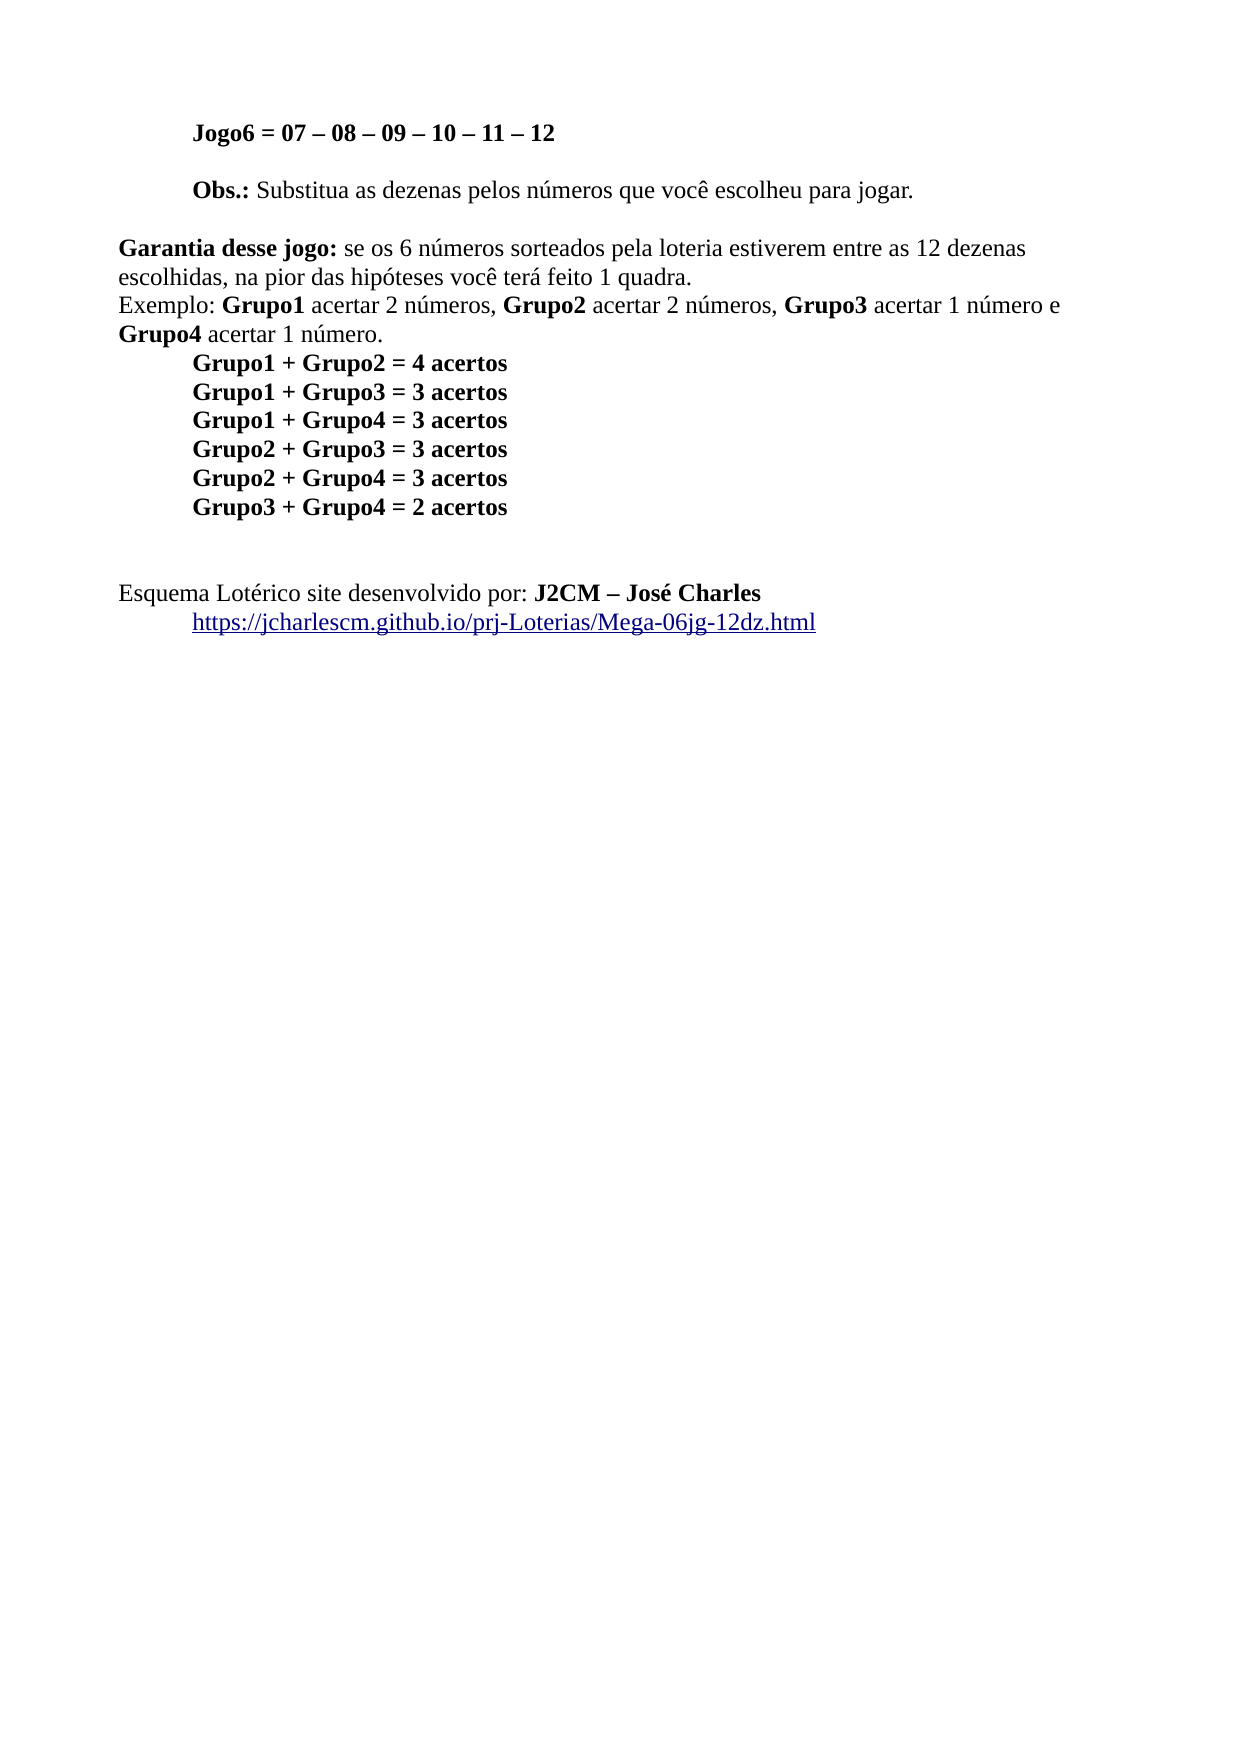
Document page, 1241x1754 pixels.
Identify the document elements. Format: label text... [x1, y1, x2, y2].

text Obs.: Substitua as dezenas pelos números que você escolheu para jogar. [118, 176, 1122, 204]
text Esquema Lotérico site desenvolvido por: J2CM – José Charles [118, 578, 1122, 607]
text Grupo1 + Grupo4 = 3 acertos [118, 406, 1122, 434]
text Garantia desse jogo: se os 6 números sorteados pela loteria estiverem entre as 12 dezenas escolhidas, na pior das hipóteses você terá feito 1 quadra. [118, 233, 1122, 291]
text Grupo2 + Grupo3 = 3 acertos [118, 434, 1122, 463]
text Grupo1 + Grupo2 = 4 acertos [118, 348, 1122, 377]
text Grupo1 + Grupo3 = 3 acertos [118, 377, 1122, 406]
text https://jcharlescm.github.io/prj-Loterias/Mega-06jg-12dz.html [118, 607, 1122, 636]
text Exemplo: Grupo1 acertar 2 números, Grupo2 acertar 2 números, Grupo3 acertar 1 número e Grupo4 acertar 1 número. [118, 291, 1122, 348]
text Grupo2 + Grupo4 = 3 acertos [118, 463, 1122, 492]
text Jogo6 = 07 – 08 – 09 – 10 – 11 – 12 [118, 118, 1122, 147]
text Grupo3 + Grupo4 = 2 acertos [118, 492, 1122, 521]
